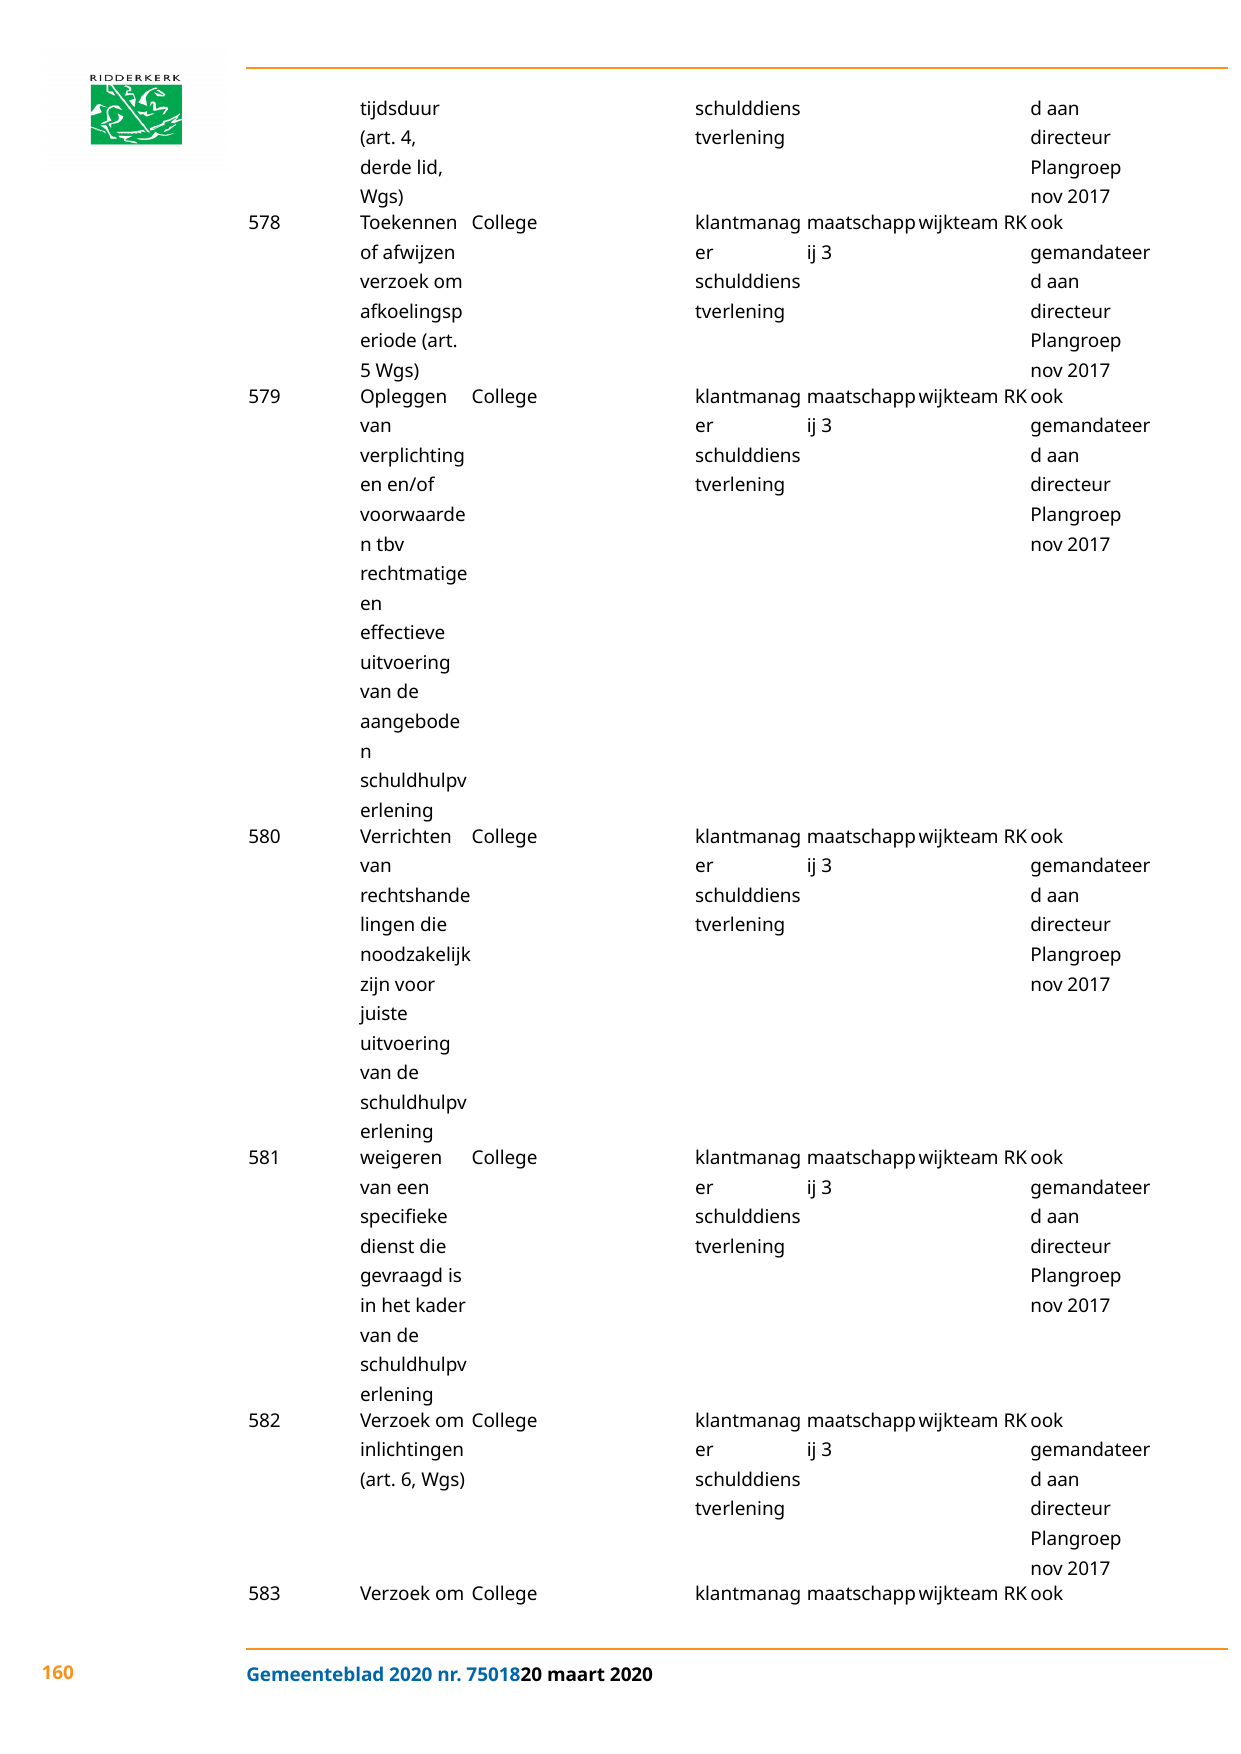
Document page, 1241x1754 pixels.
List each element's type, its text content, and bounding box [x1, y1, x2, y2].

table_cell 581 [248, 1144, 360, 1407]
table_cell 582 [248, 1407, 360, 1580]
table_cell maatschappij 3 [807, 209, 918, 383]
table_cell klantmanager schulddienstverlening [695, 209, 807, 383]
table_cell wijkteam RK [918, 1407, 1030, 1580]
table_cell klantmanager schulddienstverlening [695, 1144, 807, 1407]
table_cell maatschappij 3 [807, 383, 918, 823]
table_cell maatschappij 3 [807, 823, 918, 1144]
table_cell wijkteam RK [918, 1144, 1030, 1407]
table_cell Toekennen of afwijzen verzoek om afkoelingsperiode (art. 5 Wgs) [360, 209, 471, 383]
table_cell ook gemandateerd aan directeur Plangroep nov 2017 [1030, 823, 1152, 1144]
table_cell ook gemandateerd aan directeur Plangroep nov 2017 [1030, 1144, 1152, 1407]
table_cell [248, 95, 360, 209]
table_cell d aan directeur Plangroep nov 2017 [1030, 95, 1152, 209]
table_cell klantmanag [695, 1580, 807, 1606]
table_cell ook gemandateerd aan directeur Plangroep nov 2017 [1030, 1407, 1152, 1580]
table_cell [918, 95, 1030, 209]
table_cell College [471, 1407, 583, 1580]
table_cell [583, 95, 695, 209]
table_cell wijkteam RK [918, 823, 1030, 1144]
table_cell [807, 95, 918, 209]
table_cell wijkteam RK [918, 209, 1030, 383]
table_cell ook [1030, 1580, 1152, 1606]
picture [41, 47, 231, 172]
table_cell College [471, 1580, 583, 1606]
table_cell klantmanager schulddienstverlening [695, 1407, 807, 1580]
table_cell wijkteam RK [918, 383, 1030, 823]
table_cell klantmanager schulddienstverlening [695, 823, 807, 1144]
table_cell College [471, 383, 583, 823]
table_cell ook gemandateerd aan directeur Plangroep nov 2017 [1030, 209, 1152, 383]
table_cell weigeren van een specifieke dienst die gevraagd is in het kader van de schuldhulpverlening [360, 1144, 471, 1407]
table_cell College [471, 1144, 583, 1407]
table_cell 578 [248, 209, 360, 383]
table_cell Verzoek om [360, 1580, 471, 1606]
table_cell [583, 383, 695, 823]
table_cell Verrichten van rechtshandelingen die noodzakelijk zijn voor juiste uitvoering van de schuldhulpverlening [360, 823, 471, 1144]
table_cell College [471, 823, 583, 1144]
table_cell [583, 1407, 695, 1580]
table_cell 579 [248, 383, 360, 823]
table_cell 580 [248, 823, 360, 1144]
table_cell [583, 209, 695, 383]
table_cell maatschapp [807, 1580, 918, 1606]
table_cell maatschappij 3 [807, 1407, 918, 1580]
table_cell 583 [248, 1580, 360, 1606]
table_cell [583, 1144, 695, 1407]
table_cell [583, 1580, 695, 1606]
table_cell wijkteam RK [918, 1580, 1030, 1606]
table_cell ook gemandateerd aan directeur Plangroep nov 2017 [1030, 383, 1152, 823]
table_cell maatschappij 3 [807, 1144, 918, 1407]
table_cell [471, 95, 583, 209]
table_cell tijdsduur (art. 4, derde lid, Wgs) [360, 95, 471, 209]
table_cell Verzoek om inlichtingen (art. 6, Wgs) [360, 1407, 471, 1580]
table_cell klantmanager schulddienstverlening [695, 383, 807, 823]
table_cell [583, 823, 695, 1144]
table_cell College [471, 209, 583, 383]
table_cell schulddienstverlening [695, 95, 807, 209]
table_cell Opleggen van verplichtingen en/of voorwaarden tbv rechtmatige en effectieve uitvoering van de aangeboden schuldhulpverlening [360, 383, 471, 823]
